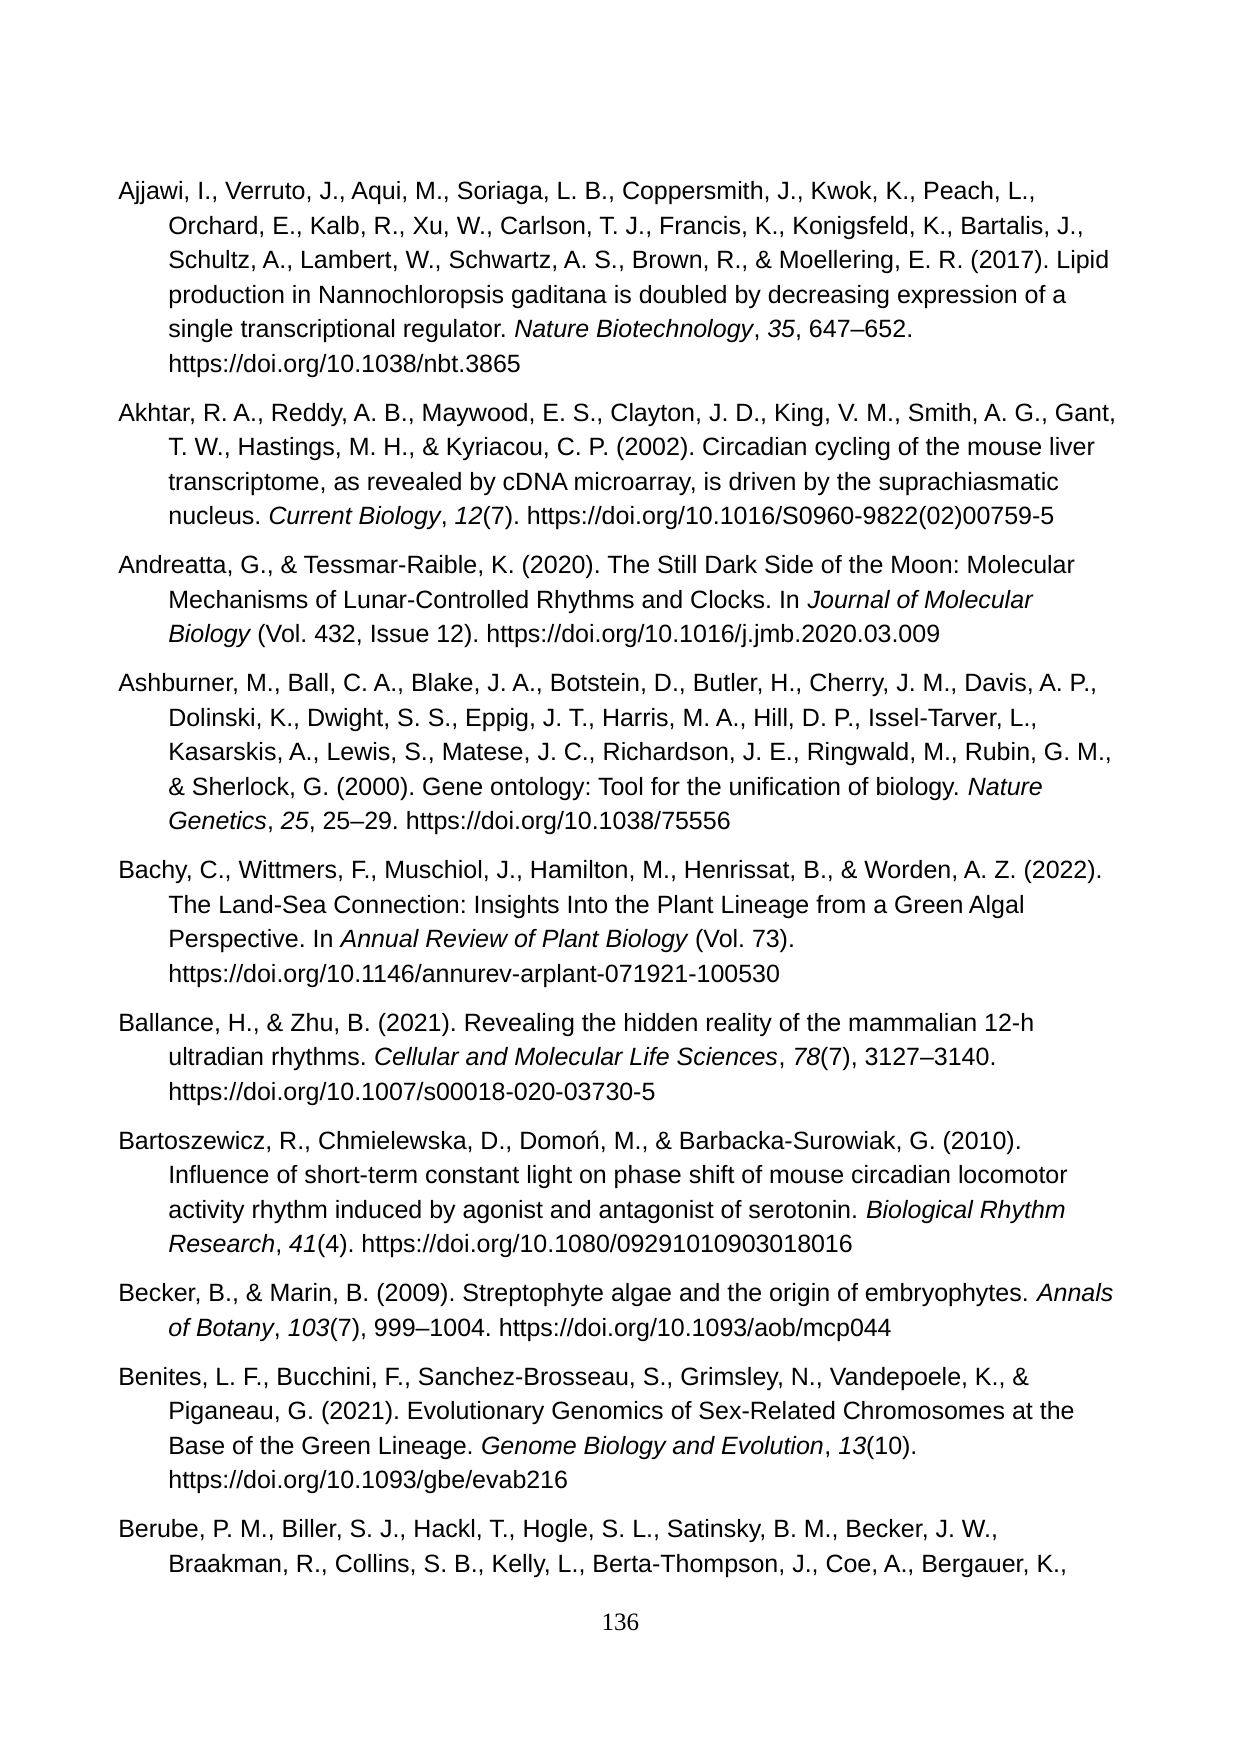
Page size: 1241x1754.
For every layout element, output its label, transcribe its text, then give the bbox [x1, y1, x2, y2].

text Berube, P. M., Biller, S. J., Hackl, T., Hogle, S. L., Satinsky, B. M., Becker, J. W., Braakman, R., Collins, S. B., Kelly, L., Berta-Thompson, J., Coe, A., Bergauer, K., [118, 1514, 1122, 1578]
text Bachy, C., Wittmers, F., Muschiol, J., Hamilton, M., Henrissat, B., & Worden, A. Z. (2022). The Land-Sea Connection: Insights Into the Plant Lineage from a Green Algal Perspective. In Annual Review of Plant Biology (Vol. 73). https://doi.org/10.1146/annurev-arplant-071921-100530 [118, 855, 1122, 987]
text Andreatta, G., & Tessmar-Raible, K. (2020). The Still Dark Side of the Moon: Molecular Mechanisms of Lunar-Controlled Rhythms and Clocks. In Journal of Molecular Biology (Vol. 432, Issue 12). https://doi.org/10.1016/j.jmb.2020.03.009 [118, 550, 1122, 648]
text Ajjawi, I., Verruto, J., Aqui, M., Soriaga, L. B., Coppersmith, J., Kwok, K., Peach, L., Orchard, E., Kalb, R., Xu, W., Carlson, T. J., Francis, K., Konigsfeld, K., Bartalis, J., Schultz, A., Lambert, W., Schwartz, A. S., Brown, R., & Moellering, E. R. (2017). Lipid production in Nannochloropsis gaditana is doubled by decreasing expression of a single transcriptional regulator. Nature Biotechnology, 35, 647–652. https://doi.org/10.1038/nbt.3865 [118, 176, 1122, 377]
text Akhtar, R. A., Reddy, A. B., Maywood, E. S., Clayton, J. D., King, V. M., Smith, A. G., Gant, T. W., Hastings, M. H., & Kyriacou, C. P. (2002). Circadian cycling of the mouse liver transcriptome, as revealed by cDNA microarray, is driven by the suprachiasmatic nucleus. Current Biology, 12(7). https://doi.org/10.1016/S0960-9822(02)00759-5 [118, 398, 1122, 530]
text Bartoszewicz, R., Chmielewska, D., Domoń, M., & Barbacka-Surowiak, G. (2010). Influence of short-term constant light on phase shift of mouse circadian locomotor activity rhythm induced by agonist and antagonist of serotonin. Biological Rhythm Research, 41(4). https://doi.org/10.1080/09291010903018016 [118, 1126, 1122, 1258]
text Benites, L. F., Bucchini, F., Sanchez-Brosseau, S., Grimsley, N., Vandepoele, K., & Piganeau, G. (2021). Evolutionary Genomics of Sex-Related Chromosomes at the Base of the Green Lineage. Genome Biology and Evolution, 13(10). https://doi.org/10.1093/gbe/evab216 [118, 1362, 1122, 1494]
text Becker, B., & Marin, B. (2009). Streptophyte algae and the origin of embryophytes. Annals of Botany, 103(7), 999–1004. https://doi.org/10.1093/aob/mcp044 [118, 1278, 1122, 1342]
text Ballance, H., & Zhu, B. (2021). Revealing the hidden reality of the mammalian 12-h ultradian rhythms. Cellular and Molecular Life Sciences, 78(7), 3127–3140. https://doi.org/10.1007/s00018-020-03730-5 [118, 1008, 1122, 1106]
text Ashburner, M., Ball, C. A., Blake, J. A., Botstein, D., Butler, H., Cherry, J. M., Davis, A. P., Dolinski, K., Dwight, S. S., Eppig, J. T., Harris, M. A., Hill, D. P., Issel-Tarver, L., Kasarskis, A., Lewis, S., Matese, J. C., Richardson, J. E., Ringwald, M., Rubin, G. M., & Sherlock, G. (2000). Gene ontology: Tool for the unification of biology. Nature Genetics, 25, 25–29. https://doi.org/10.1038/75556 [118, 668, 1122, 835]
